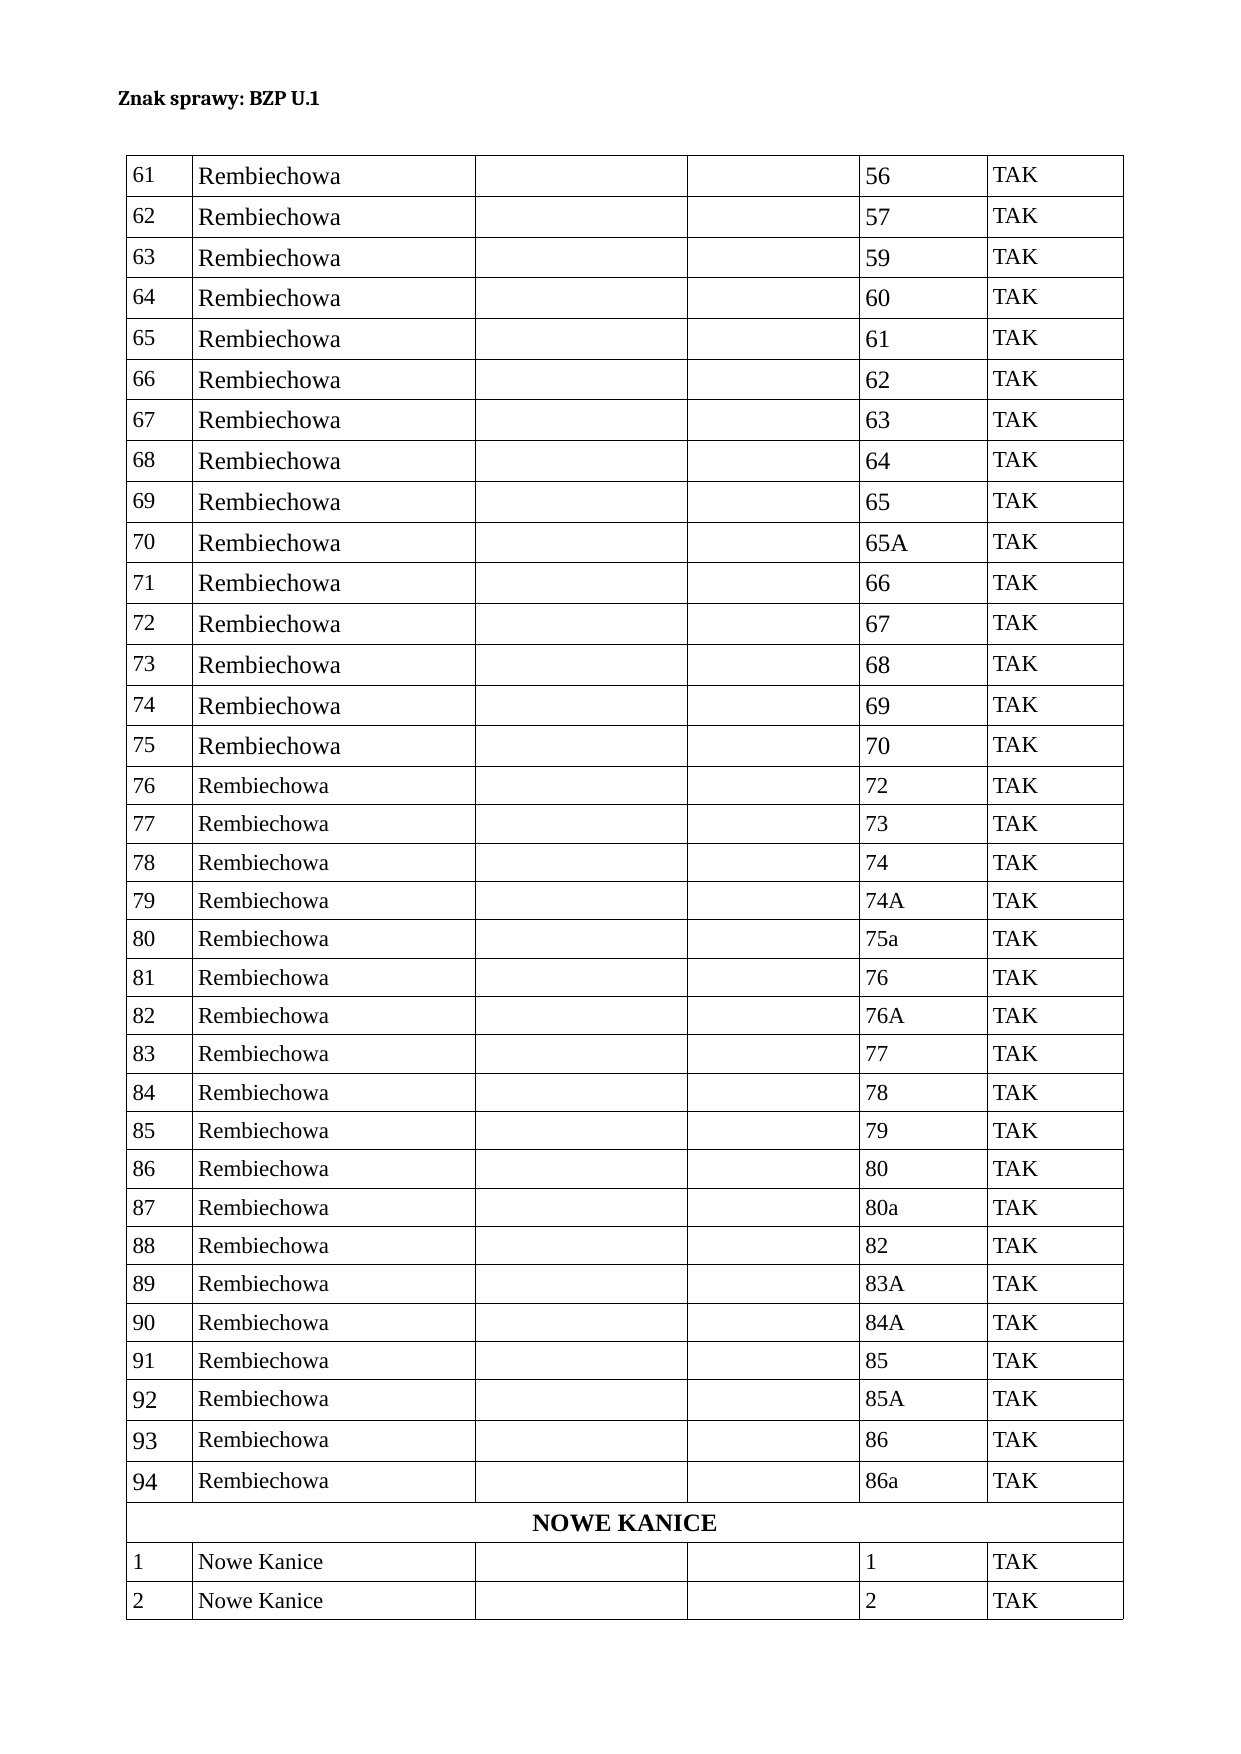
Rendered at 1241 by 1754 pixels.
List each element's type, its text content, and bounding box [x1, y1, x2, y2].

table_cell TAK [988, 523, 1123, 562]
table_cell [476, 1342, 687, 1379]
table_cell [688, 1462, 859, 1501]
table_cell 91 [127, 1342, 192, 1379]
table_cell [688, 319, 859, 359]
table_cell Rembiechowa [193, 482, 475, 522]
table_cell Rembiechowa [193, 1035, 475, 1073]
table_cell [476, 360, 687, 399]
table_cell [688, 156, 859, 196]
table_cell 64 [860, 441, 987, 481]
table_cell 87 [127, 1189, 192, 1226]
table_cell 90 [127, 1304, 192, 1341]
table_cell TAK [988, 1112, 1123, 1149]
table_cell TAK [988, 767, 1123, 804]
table_cell 68 [860, 645, 987, 684]
table_cell [688, 563, 859, 603]
table_cell 88 [127, 1227, 192, 1264]
table_cell 65 [860, 482, 987, 522]
table_cell Rembiechowa [193, 604, 475, 644]
table_cell [688, 686, 859, 725]
table_cell TAK [988, 319, 1123, 359]
table_cell 80 [127, 920, 192, 958]
table_cell Rembiechowa [193, 1304, 475, 1341]
table_cell [688, 726, 859, 766]
table_cell Rembiechowa [193, 1227, 475, 1264]
table_cell [476, 1380, 687, 1420]
table_cell 67 [860, 604, 987, 644]
table_cell 73 [860, 805, 987, 843]
table_cell 1 [860, 1543, 987, 1581]
table_cell 70 [860, 726, 987, 766]
table_cell 78 [860, 1074, 987, 1111]
table_cell 61 [860, 319, 987, 359]
table_cell 61 [127, 156, 192, 196]
table_cell [476, 1582, 687, 1619]
table_cell [688, 1112, 859, 1149]
table_cell 74A [860, 882, 987, 919]
table_cell Rembiechowa [193, 278, 475, 318]
table_cell [688, 441, 859, 481]
table_cell 82 [860, 1227, 987, 1264]
table_cell TAK [988, 844, 1123, 881]
table_cell TAK [988, 1189, 1123, 1226]
table_cell Rembiechowa [193, 319, 475, 359]
table_cell TAK [988, 1074, 1123, 1111]
table_cell Rembiechowa [193, 400, 475, 440]
table_cell TAK [988, 1342, 1123, 1379]
table_cell [688, 1150, 859, 1188]
table_cell 79 [127, 882, 192, 919]
table_cell Rembiechowa [193, 523, 475, 562]
table_cell TAK [988, 278, 1123, 318]
table_cell 63 [127, 238, 192, 277]
table_cell [476, 523, 687, 562]
table_cell Nowe Kanice [193, 1543, 475, 1581]
table_cell TAK [988, 1582, 1123, 1619]
table_cell 94 [127, 1462, 192, 1501]
table_cell TAK [988, 482, 1123, 522]
table_cell TAK [988, 441, 1123, 481]
table_cell NOWE KANICE [127, 1503, 1123, 1542]
table_cell 65 [127, 319, 192, 359]
table_cell TAK [988, 1304, 1123, 1341]
table_cell [476, 319, 687, 359]
table_cell [688, 360, 859, 399]
table_cell 80 [860, 1150, 987, 1188]
table_cell 70 [127, 523, 192, 562]
table_cell TAK [988, 726, 1123, 766]
table_cell [476, 726, 687, 766]
table_cell 84A [860, 1304, 987, 1341]
table_cell Rembiechowa [193, 686, 475, 725]
table_cell [688, 400, 859, 440]
table_cell 71 [127, 563, 192, 603]
table_cell 69 [860, 686, 987, 725]
table_cell [476, 1227, 687, 1264]
table_cell [476, 1543, 687, 1581]
table_cell 1 [127, 1543, 192, 1581]
table_cell TAK [988, 1421, 1123, 1461]
table_cell [688, 1227, 859, 1264]
table_cell 67 [127, 400, 192, 440]
table_cell Rembiechowa [193, 360, 475, 399]
table_cell 85 [127, 1112, 192, 1149]
table_cell [476, 645, 687, 684]
table_cell [476, 1304, 687, 1341]
table_cell [476, 959, 687, 996]
table_cell TAK [988, 197, 1123, 236]
table_cell [688, 238, 859, 277]
table_cell Rembiechowa [193, 959, 475, 996]
table_cell [688, 1035, 859, 1073]
table_cell TAK [988, 882, 1123, 919]
table_cell [476, 1074, 687, 1111]
table_cell TAK [988, 805, 1123, 843]
table_cell [688, 1074, 859, 1111]
table_cell 79 [860, 1112, 987, 1149]
table_cell Rembiechowa [193, 645, 475, 684]
table_cell 68 [127, 441, 192, 481]
table_cell 66 [127, 360, 192, 399]
table_cell 84 [127, 1074, 192, 1111]
table_cell 76 [860, 959, 987, 996]
table_cell Rembiechowa [193, 805, 475, 843]
table_cell [688, 997, 859, 1034]
table_cell 75 [127, 726, 192, 766]
table_cell Rembiechowa [193, 844, 475, 881]
table_cell Rembiechowa [193, 1112, 475, 1149]
table_cell Rembiechowa [193, 1462, 475, 1501]
table_cell Rembiechowa [193, 563, 475, 603]
table_cell 83 [127, 1035, 192, 1073]
table_cell Rembiechowa [193, 156, 475, 196]
table_cell TAK [988, 1543, 1123, 1581]
table_cell [476, 920, 687, 958]
table_cell 72 [127, 604, 192, 644]
table_cell [476, 882, 687, 919]
table_cell [476, 238, 687, 277]
table_cell [688, 767, 859, 804]
table_cell [688, 920, 859, 958]
table_cell 73 [127, 645, 192, 684]
table_cell TAK [988, 604, 1123, 644]
table_cell 85 [860, 1342, 987, 1379]
table_cell 81 [127, 959, 192, 996]
table_cell TAK [988, 997, 1123, 1034]
table_cell 93 [127, 1421, 192, 1461]
table_cell Rembiechowa [193, 441, 475, 481]
table_cell [688, 805, 859, 843]
table_cell 64 [127, 278, 192, 318]
table_cell [688, 523, 859, 562]
table_cell [688, 1189, 859, 1226]
table_cell Rembiechowa [193, 997, 475, 1034]
table_cell [476, 1421, 687, 1461]
table_cell Rembiechowa [193, 1150, 475, 1188]
table_cell 63 [860, 400, 987, 440]
table_cell [476, 563, 687, 603]
table_cell [688, 1543, 859, 1581]
table_cell [476, 997, 687, 1034]
table_cell [476, 156, 687, 196]
table_cell Rembiechowa [193, 1380, 475, 1420]
table_cell 80a [860, 1189, 987, 1226]
table_cell TAK [988, 400, 1123, 440]
table_cell TAK [988, 1265, 1123, 1303]
table_cell 78 [127, 844, 192, 881]
table_cell 76A [860, 997, 987, 1034]
table_cell TAK [988, 238, 1123, 277]
table_cell [688, 1342, 859, 1379]
table_cell 57 [860, 197, 987, 236]
table_cell [688, 1421, 859, 1461]
table_cell 89 [127, 1265, 192, 1303]
table_cell 92 [127, 1380, 192, 1420]
table_cell TAK [988, 686, 1123, 725]
table_cell Rembiechowa [193, 920, 475, 958]
table_cell Rembiechowa [193, 197, 475, 236]
table_cell TAK [988, 1035, 1123, 1073]
table_cell 82 [127, 997, 192, 1034]
table_cell TAK [988, 959, 1123, 996]
table_cell 74 [860, 844, 987, 881]
table_cell 72 [860, 767, 987, 804]
table_cell 86 [127, 1150, 192, 1188]
table_cell [476, 197, 687, 236]
table_cell [476, 400, 687, 440]
table_cell [476, 1035, 687, 1073]
table_cell [688, 882, 859, 919]
table_cell Rembiechowa [193, 238, 475, 277]
table_cell Rembiechowa [193, 1074, 475, 1111]
table_cell Rembiechowa [193, 1265, 475, 1303]
table_cell 60 [860, 278, 987, 318]
table_cell Rembiechowa [193, 726, 475, 766]
table_cell [688, 959, 859, 996]
table_cell [476, 441, 687, 481]
table_cell 77 [860, 1035, 987, 1073]
table_cell 65A [860, 523, 987, 562]
table_cell TAK [988, 920, 1123, 958]
table_cell [476, 805, 687, 843]
table_cell Rembiechowa [193, 1421, 475, 1461]
table_cell [476, 278, 687, 318]
table_cell 62 [127, 197, 192, 236]
table_cell [688, 197, 859, 236]
table_cell 76 [127, 767, 192, 804]
table_cell [688, 604, 859, 644]
table_cell [688, 482, 859, 522]
table_cell [476, 1112, 687, 1149]
table_cell [476, 686, 687, 725]
table_cell TAK [988, 1227, 1123, 1264]
table_cell [476, 482, 687, 522]
table_cell 74 [127, 686, 192, 725]
table_cell TAK [988, 156, 1123, 196]
table_cell 2 [127, 1582, 192, 1619]
table_cell [476, 1265, 687, 1303]
table_cell 56 [860, 156, 987, 196]
table_cell [476, 1189, 687, 1226]
table_cell TAK [988, 1462, 1123, 1501]
table_cell [688, 1304, 859, 1341]
table_cell TAK [988, 1150, 1123, 1188]
table_cell 62 [860, 360, 987, 399]
table_cell 85A [860, 1380, 987, 1420]
table_cell Rembiechowa [193, 882, 475, 919]
table_cell 86a [860, 1462, 987, 1501]
table_cell [476, 767, 687, 804]
table_cell 2 [860, 1582, 987, 1619]
table_cell 75a [860, 920, 987, 958]
table_cell TAK [988, 563, 1123, 603]
table_cell Rembiechowa [193, 1342, 475, 1379]
table_cell [688, 278, 859, 318]
table_cell TAK [988, 360, 1123, 399]
table_cell TAK [988, 645, 1123, 684]
table_cell [688, 844, 859, 881]
table_cell TAK [988, 1380, 1123, 1420]
table_cell 83A [860, 1265, 987, 1303]
table_cell [688, 1380, 859, 1420]
table_cell 69 [127, 482, 192, 522]
table_cell [476, 844, 687, 881]
table_cell 86 [860, 1421, 987, 1461]
table_cell [476, 604, 687, 644]
table_cell 77 [127, 805, 192, 843]
table_cell [476, 1150, 687, 1188]
table_cell Rembiechowa [193, 1189, 475, 1226]
table_cell [688, 1265, 859, 1303]
table_cell 66 [860, 563, 987, 603]
table_cell [476, 1462, 687, 1501]
table_cell Nowe Kanice [193, 1582, 475, 1619]
table_cell Rembiechowa [193, 767, 475, 804]
table_cell [688, 645, 859, 684]
table_cell 59 [860, 238, 987, 277]
table_cell [688, 1582, 859, 1619]
